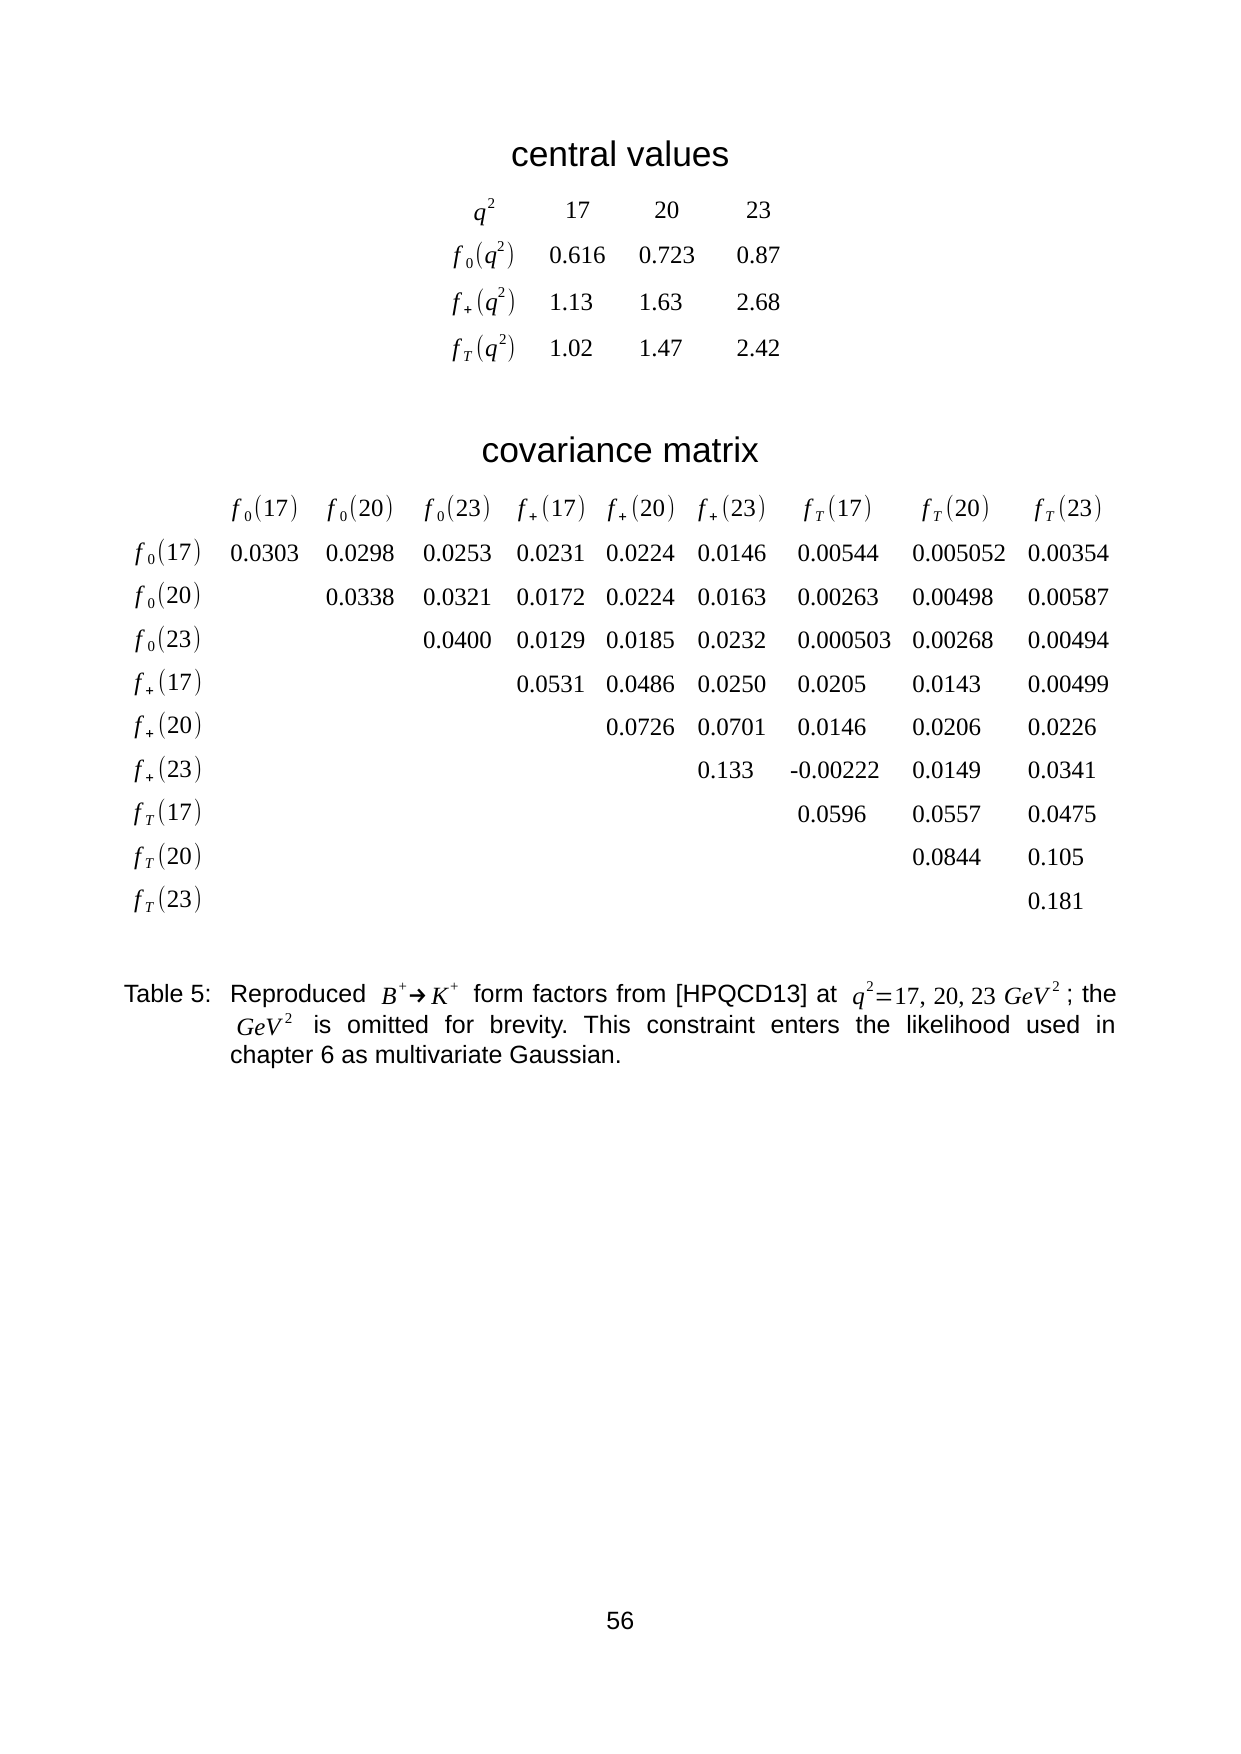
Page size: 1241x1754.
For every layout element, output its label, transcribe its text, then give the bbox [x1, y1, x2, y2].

table_cell [409, 705, 506, 748]
table_header covariance matrix [118, 411, 1122, 488]
table_cell [118, 661, 218, 705]
table_cell 0.0338 [311, 575, 408, 618]
table_cell [685, 792, 778, 835]
table_cell [118, 575, 218, 618]
table_cell [218, 748, 311, 792]
table_cell [685, 922, 778, 972]
table_cell 0.0596 [779, 792, 897, 835]
table_cell 0.00494 [1014, 618, 1122, 661]
table_cell [218, 661, 311, 705]
table_cell 0.00354 [1014, 531, 1122, 574]
table_cell 0.0224 [596, 575, 684, 618]
table_cell [506, 835, 596, 879]
table_cell [596, 792, 684, 835]
table_cell [779, 488, 897, 531]
table_cell 1.02 [533, 324, 622, 371]
table_cell 0.00587 [1014, 575, 1122, 618]
table_cell 0.616 [533, 231, 622, 278]
table_cell [506, 488, 596, 531]
table_cell 0.0250 [685, 661, 778, 705]
table_cell [311, 922, 408, 972]
table_cell 0.0129 [506, 618, 596, 661]
table_cell 17 [533, 189, 622, 231]
table_cell [506, 879, 596, 922]
table_cell [435, 189, 532, 231]
table_cell [779, 835, 897, 879]
table_cell [311, 792, 408, 835]
table_cell 0.00263 [779, 575, 897, 618]
table_cell [118, 705, 218, 748]
table_cell [435, 324, 532, 371]
table_cell [533, 371, 622, 411]
table_cell 0.0172 [506, 575, 596, 618]
table_cell 0.0341 [1014, 748, 1122, 792]
table_cell [506, 792, 596, 835]
table_cell 2.42 [711, 324, 805, 371]
table_cell [311, 879, 408, 922]
table_cell [897, 922, 1014, 972]
table_cell 0.0185 [596, 618, 684, 661]
table_cell 1.13 [533, 278, 622, 324]
table_cell 0.133 [685, 748, 778, 792]
table_cell 0.0486 [596, 661, 684, 705]
table_cell [1014, 922, 1122, 972]
table_cell 0.0701 [685, 705, 778, 748]
table_cell [218, 792, 311, 835]
table_cell 1.63 [622, 278, 711, 324]
table_cell [118, 922, 218, 972]
table_cell 0.00544 [779, 531, 897, 574]
table_cell 20 [622, 189, 711, 231]
table_cell 23 [711, 189, 805, 231]
table_cell [409, 792, 506, 835]
table_cell 0.000503 [779, 618, 897, 661]
table_cell [409, 922, 506, 972]
table_cell [711, 371, 805, 411]
table_cell 2.68 [711, 278, 805, 324]
table_cell [596, 879, 684, 922]
table_cell [596, 748, 684, 792]
table_cell [435, 371, 532, 411]
table_cell 0.0321 [409, 575, 506, 618]
table_cell 0.00499 [1014, 661, 1122, 705]
table_cell [118, 618, 218, 661]
table_cell 0.0232 [685, 618, 778, 661]
table_cell [118, 748, 218, 792]
table_cell 0.00268 [897, 618, 1014, 661]
table_cell [311, 661, 408, 705]
table_cell [409, 835, 506, 879]
table_cell [685, 488, 778, 531]
table_cell [506, 748, 596, 792]
table_cell [779, 922, 897, 972]
table_cell [685, 879, 778, 922]
table_cell [596, 922, 684, 972]
table_cell [118, 488, 218, 531]
table_cell 0.0231 [506, 531, 596, 574]
table_cell 0.0298 [311, 531, 408, 574]
table_cell 0.87 [711, 231, 805, 278]
table_cell [596, 835, 684, 879]
table_cell [218, 879, 311, 922]
table_cell 0.0475 [1014, 792, 1122, 835]
table_header central values [433, 118, 808, 188]
table_cell [118, 792, 218, 835]
table_cell 0.0531 [506, 661, 596, 705]
table_cell [218, 488, 311, 531]
table_cell 0.0557 [897, 792, 1014, 835]
table_cell -0.00222 [779, 748, 897, 792]
table_cell 0.0726 [596, 705, 684, 748]
table_cell 0.0149 [897, 748, 1014, 792]
table_cell [409, 488, 506, 531]
table_cell [218, 922, 311, 972]
table_cell [409, 661, 506, 705]
table_cell 0.0206 [897, 705, 1014, 748]
table_cell [897, 488, 1014, 531]
table_cell 0.0143 [897, 661, 1014, 705]
table_cell [435, 231, 532, 278]
table_cell 0.0163 [685, 575, 778, 618]
table_cell [118, 835, 218, 879]
table_cell 1.47 [622, 324, 711, 371]
table_cell [1014, 488, 1122, 531]
table_cell [311, 705, 408, 748]
table_cell 0.181 [1014, 879, 1122, 922]
table_cell 0.0844 [897, 835, 1014, 879]
table_cell [218, 835, 311, 879]
table_cell [409, 879, 506, 922]
table_cell [897, 879, 1014, 922]
table_cell 0.005052 [897, 531, 1014, 574]
table_cell [506, 705, 596, 748]
table_cell [596, 488, 684, 531]
table_cell [311, 488, 408, 531]
table_cell [218, 618, 311, 661]
table_cell [435, 278, 532, 324]
table_cell 0.0303 [218, 531, 311, 574]
table_cell [622, 371, 711, 411]
table_cell [218, 705, 311, 748]
table_cell 0.0146 [685, 531, 778, 574]
table_cell 0.105 [1014, 835, 1122, 879]
table_cell [118, 531, 218, 574]
table_cell 0.0205 [779, 661, 897, 705]
table_cell 0.00498 [897, 575, 1014, 618]
table_cell 0.0146 [779, 705, 897, 748]
table_cell [506, 922, 596, 972]
table_cell 0.0226 [1014, 705, 1122, 748]
table_cell 0.0224 [596, 531, 684, 574]
table_cell 0.0253 [409, 531, 506, 574]
table_cell [311, 618, 408, 661]
table_cell [118, 879, 218, 922]
table_cell [311, 748, 408, 792]
table_cell [409, 748, 506, 792]
table_cell [685, 835, 778, 879]
table_cell [311, 835, 408, 879]
table_cell 0.723 [622, 231, 711, 278]
table_cell Table 5: Reproduced form factors from [HPQCD13] at ; the is omitted for brevity. This constraint enters the likelihood used in chapter 6 as multivariate Gaussian. [118, 972, 1122, 1134]
table_cell 0.0400 [409, 618, 506, 661]
table_cell [779, 879, 897, 922]
table_cell [218, 575, 311, 618]
